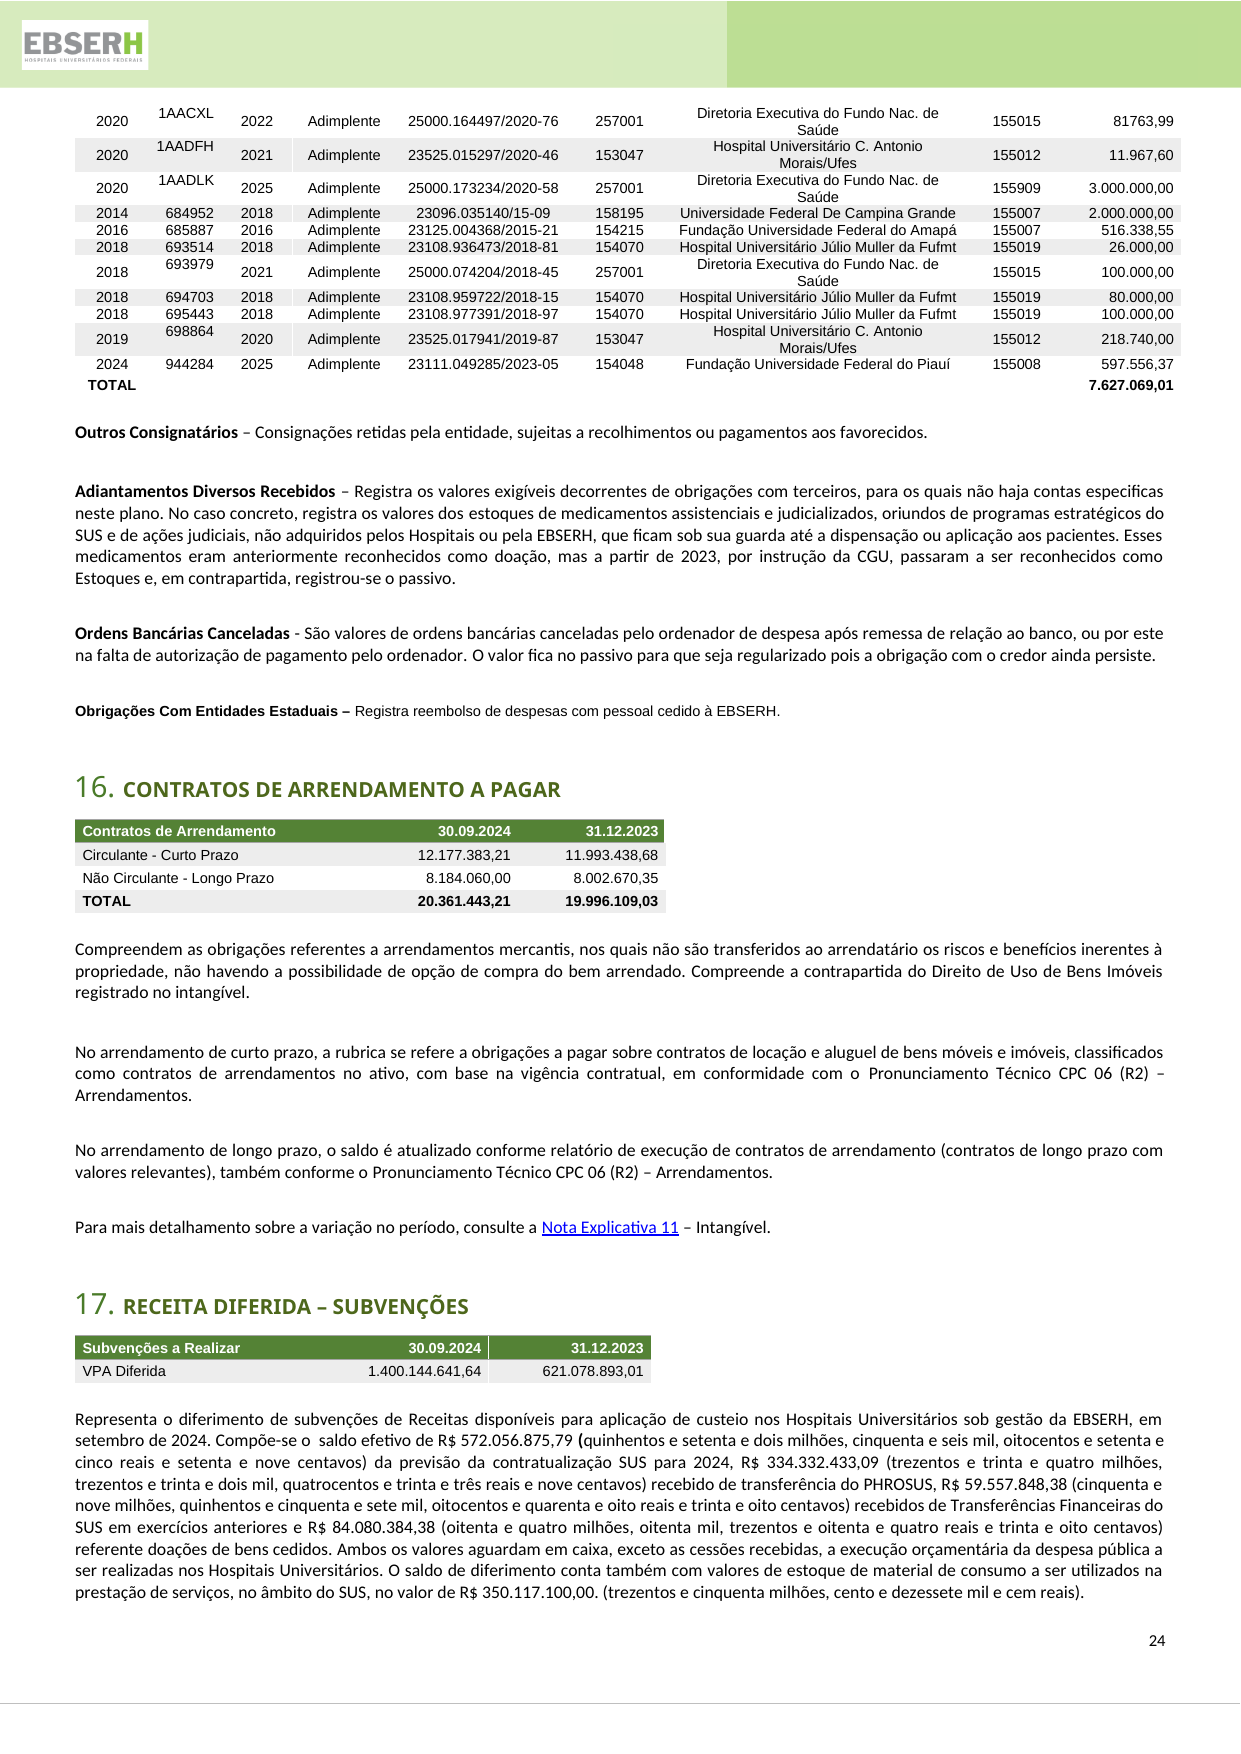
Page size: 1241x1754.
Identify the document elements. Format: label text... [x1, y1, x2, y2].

table_cell 8.002.670,35 [518, 866, 666, 889]
table_cell TOTAL [75, 890, 326, 913]
text Para mais detalhamento sobre a variação no período, consulte a Nota Explicativa 11 – Intangível. [75, 1216, 1165, 1237]
table_cell Não Circulante - Longo Prazo [75, 866, 326, 889]
table_cell 2022 [221, 105, 292, 138]
table_cell 597.556,37 [1065, 356, 1181, 373]
table_cell [396, 373, 571, 396]
table_cell 12.177.383,21 [326, 843, 518, 866]
table_cell 2018 [75, 289, 149, 306]
table_cell [293, 373, 396, 396]
table_cell 2025 [221, 172, 292, 205]
table_cell 2016 [221, 222, 292, 239]
table_cell 155015 [968, 255, 1065, 289]
table_cell 154070 [571, 289, 668, 306]
table_cell Hospital Universitário Júlio Muller da Fufmt [668, 239, 968, 255]
text Representa o diferimento de subvenções de Receitas disponíveis para aplicação de custeio nos Hospitais Universitários sob gestão da EBSERH, em setembro de 2024. Compõe-se o saldo efetivo de R$ 572.056.875,79 (quinhentos e setenta e dois milhões, cinquenta e seis mil, oitocentos e setenta e cinco reais e setenta e nove centavos) da previsão da contratualização SUS para 2024, R$ 334.332.433,09 (trezentos e trinta e quatro milhões, trezentos e trinta e dois mil, quatrocentos e trinta e três reais e nove centavos) recebido de transferência do PHROSUS, R$ 59.557.848,38 (cinquenta e nove milhões, quinhentos e cinquenta e sete mil, oitocentos e quarenta e oito reais e trinta e oito centavos) recebidos de Transferências Financeiras do SUS em exercícios anteriores e R$ 84.080.384,38 (oitenta e quatro milhões, oitenta mil, trezentos e oitenta e quatro reais e trinta e oito centavos) referente doações de bens cedidos. Ambos os valores aguardam em caixa, exceto as cessões recebidas, a execução orçamentária da despesa pública a ser realizadas nos Hospitais Universitários. O saldo de diferimento conta também com valores de estoque de material de consumo a ser utilizados na prestação de serviços, no âmbito do SUS, no valor de R$ 350.117.100,00. (trezentos e cinquenta milhões, cento e dezessete mil e cem reais). [75, 1408, 1165, 1603]
table_cell 155019 [968, 239, 1065, 255]
table_cell Fundação Universidade Federal do Amapá [668, 222, 968, 239]
table_cell 25000.164497/2020-76 [396, 105, 571, 138]
table_cell 2018 [75, 239, 149, 255]
table_cell 2.000.000,00 [1065, 205, 1181, 222]
table_cell Adimplente [293, 105, 396, 138]
table_cell 26.000,00 [1065, 239, 1181, 255]
table_cell 25000.173234/2020-58 [396, 172, 571, 205]
table_cell 1AADLK [149, 172, 221, 205]
table_cell 23525.015297/2020-46 [396, 138, 571, 172]
table_cell 218.740,00 [1065, 323, 1181, 356]
table_cell Adimplente [293, 289, 396, 306]
table_cell [149, 373, 221, 396]
table_header 31.12.2023 [489, 1336, 651, 1359]
table_cell Adimplente [293, 205, 396, 222]
table_header Contratos de Arrendamento [75, 820, 326, 842]
table_cell Adimplente [293, 306, 396, 322]
table_header Subvenções a Realizar [75, 1336, 282, 1359]
table_cell 2021 [221, 138, 292, 172]
table_cell Hospital Universitário C. Antonio Morais/Ufes [668, 323, 968, 356]
table_cell 2014 [75, 205, 149, 222]
table_cell 8.184.060,00 [326, 866, 518, 889]
table_cell Adimplente [293, 255, 396, 289]
table_cell 154070 [571, 306, 668, 322]
table_cell [968, 373, 1065, 396]
table_cell 154215 [571, 222, 668, 239]
table_cell 2024 [75, 356, 149, 373]
table_cell 1AACXL [149, 105, 221, 138]
table_cell 685887 [149, 222, 221, 239]
table_cell 100.000,00 [1065, 306, 1181, 322]
table_cell VPA Diferida [75, 1360, 282, 1383]
table_cell 1.400.144.641,64 [282, 1360, 488, 1383]
table_cell 2018 [75, 306, 149, 322]
table_cell 2020 [75, 172, 149, 205]
table_cell TOTAL [75, 373, 149, 396]
table_cell 2021 [221, 255, 292, 289]
table_cell 11.993.438,68 [518, 843, 666, 866]
table_cell 257001 [571, 105, 668, 138]
table_cell 23108.977391/2018-97 [396, 306, 571, 322]
table_cell 158195 [571, 205, 668, 222]
table_cell 11.967,60 [1065, 138, 1181, 172]
table_cell Adimplente [293, 239, 396, 255]
table_cell 2020 [75, 105, 149, 138]
table_cell Adimplente [293, 138, 396, 172]
table_cell Hospital Universitário C. Antonio Morais/Ufes [668, 138, 968, 172]
text No arrendamento de curto prazo, a rubrica se refere a obrigações a pagar sobre contratos de locação e aluguel de bens móveis e imóveis, classificados como contratos de arrendamentos no ativo, com base na vigência contratual, em conformidade com o Pronunciamento Técnico CPC 06 (R2) – Arrendamentos. [75, 1041, 1165, 1106]
table_cell Hospital Universitário Júlio Muller da Fufmt [668, 306, 968, 322]
table_cell 154048 [571, 356, 668, 373]
table_cell 153047 [571, 138, 668, 172]
table_header 31.12.2023 [518, 820, 664, 842]
table_cell 155019 [968, 289, 1065, 306]
table_cell Circulante - Curto Prazo [75, 843, 326, 866]
table_cell 944284 [149, 356, 221, 373]
table_cell 155019 [968, 306, 1065, 322]
table_cell 154070 [571, 239, 668, 255]
table_cell Adimplente [293, 323, 396, 356]
table_cell 2018 [221, 289, 292, 306]
table_cell 23108.936473/2018-81 [396, 239, 571, 255]
table_cell [571, 373, 668, 396]
table_cell [668, 373, 968, 396]
table_cell 155007 [968, 222, 1065, 239]
table_cell 25000.074204/2018-45 [396, 255, 571, 289]
table_cell 23108.959722/2018-15 [396, 289, 571, 306]
table_cell 516.338,55 [1065, 222, 1181, 239]
table_cell 7.627.069,01 [1065, 373, 1181, 396]
table_cell Adimplente [293, 356, 396, 373]
table_cell 3.000.000,00 [1065, 172, 1181, 205]
table_cell Hospital Universitário Júlio Muller da Fufmt [668, 289, 968, 306]
table_cell 23525.017941/2019-87 [396, 323, 571, 356]
table_cell 698864 [149, 323, 221, 356]
table_cell 20.361.443,21 [326, 890, 518, 913]
table_cell 155008 [968, 356, 1065, 373]
table_cell 2020 [75, 138, 149, 172]
table_cell 2018 [221, 306, 292, 322]
table_cell 684952 [149, 205, 221, 222]
table_cell 23096.035140/15-09 [396, 205, 571, 222]
table_cell Fundação Universidade Federal do Piauí [668, 356, 968, 373]
table_header 30.09.2024 [282, 1336, 488, 1359]
list Outros Consignatários – Consignações retidas pela entidade, sujeitas a recolhimentos ou pagamentos aos favorecidos. [75, 421, 1165, 443]
table_cell Adimplente [293, 172, 396, 205]
table_cell 2020 [221, 323, 292, 356]
table_cell 155012 [968, 138, 1065, 172]
table_cell 2018 [75, 255, 149, 289]
table_cell 155007 [968, 205, 1065, 222]
table_cell 1AADFH [149, 138, 221, 172]
table_cell 2018 [221, 205, 292, 222]
table_cell Adimplente [293, 222, 396, 239]
table_cell 257001 [571, 255, 668, 289]
table_cell Diretoria Executiva do Fundo Nac. de Saúde [668, 105, 968, 138]
table_cell 695443 [149, 306, 221, 322]
table_cell 257001 [571, 172, 668, 205]
table_cell 694703 [149, 289, 221, 306]
text No arrendamento de longo prazo, o saldo é atualizado conforme relatório de execução de contratos de arrendamento (contratos de longo prazo com valores relevantes), também conforme o Pronunciamento Técnico CPC 06 (R2) – Arrendamentos. [75, 1139, 1165, 1182]
table_cell 2016 [75, 222, 149, 239]
list RECEITA DIFERIDA – SUBVENÇÕES [74, 1283, 1165, 1323]
table_cell 81763,99 [1065, 105, 1181, 138]
table_cell [221, 373, 292, 396]
text Compreendem as obrigações referentes a arrendamentos mercantis, nos quais não são transferidos ao arrendatário os riscos e benefícios inerentes à propriedade, não havendo a possibilidade de opção de compra do bem arrendado. Compreende a contrapartida do Direito de Uso de Bens Imóveis registrado no intangível. [75, 938, 1165, 1003]
table_cell 693514 [149, 239, 221, 255]
table_cell 155012 [968, 323, 1065, 356]
text Obrigações Com Entidades Estaduais – Registra reembolso de despesas com pessoal cedido à EBSERH. [75, 699, 1165, 721]
table_cell 2018 [221, 239, 292, 255]
table_cell 693979 [149, 255, 221, 289]
table_cell Diretoria Executiva do Fundo Nac. de Saúde [668, 172, 968, 205]
text Ordens Bancárias Canceladas - São valores de ordens bancárias canceladas pelo ordenador de despesa após remessa de relação ao banco, ou por este na falta de autorização de pagamento pelo ordenador. O valor fica no passivo para que seja regularizado pois a obrigação com o credor ainda persiste. [75, 622, 1165, 666]
table_cell Universidade Federal De Campina Grande [668, 205, 968, 222]
table_cell 621.078.893,01 [489, 1360, 651, 1383]
table_cell 155015 [968, 105, 1065, 138]
list Adiantamentos Diversos Recebidos – Registra os valores exigíveis decorrentes de obrigações com terceiros, para os quais não haja contas especificas neste plano. No caso concreto, registra os valores dos estoques de medicamentos assistenciais e judicializados, oriundos de programas estratégicos do SUS e de ações judiciais, não adquiridos pelos Hospitais ou pela EBSERH, que ficam sob sua guarda até a dispensação ou aplicação aos pacientes. Esses medicamentos eram anteriormente reconhecidos como doação, mas a partir de 2023, por instrução da CGU, passaram a ser reconhecidos como Estoques e, em contrapartida, registrou-se o passivo. [75, 481, 1165, 589]
table_cell Diretoria Executiva do Fundo Nac. de Saúde [668, 255, 968, 289]
table_cell 80.000,00 [1065, 289, 1181, 306]
table_header 30.09.2024 [326, 820, 518, 842]
list CONTRATOS DE ARRENDAMENTO A PAGAR [74, 766, 1165, 806]
table_cell 23125.004368/2015-21 [396, 222, 571, 239]
table_cell 2019 [75, 323, 149, 356]
table_cell 153047 [571, 323, 668, 356]
table_cell 2025 [221, 356, 292, 373]
table_cell 23111.049285/2023-05 [396, 356, 571, 373]
table_cell 19.996.109,03 [518, 890, 666, 913]
table_cell 100.000,00 [1065, 255, 1181, 289]
table_cell 155909 [968, 172, 1065, 205]
